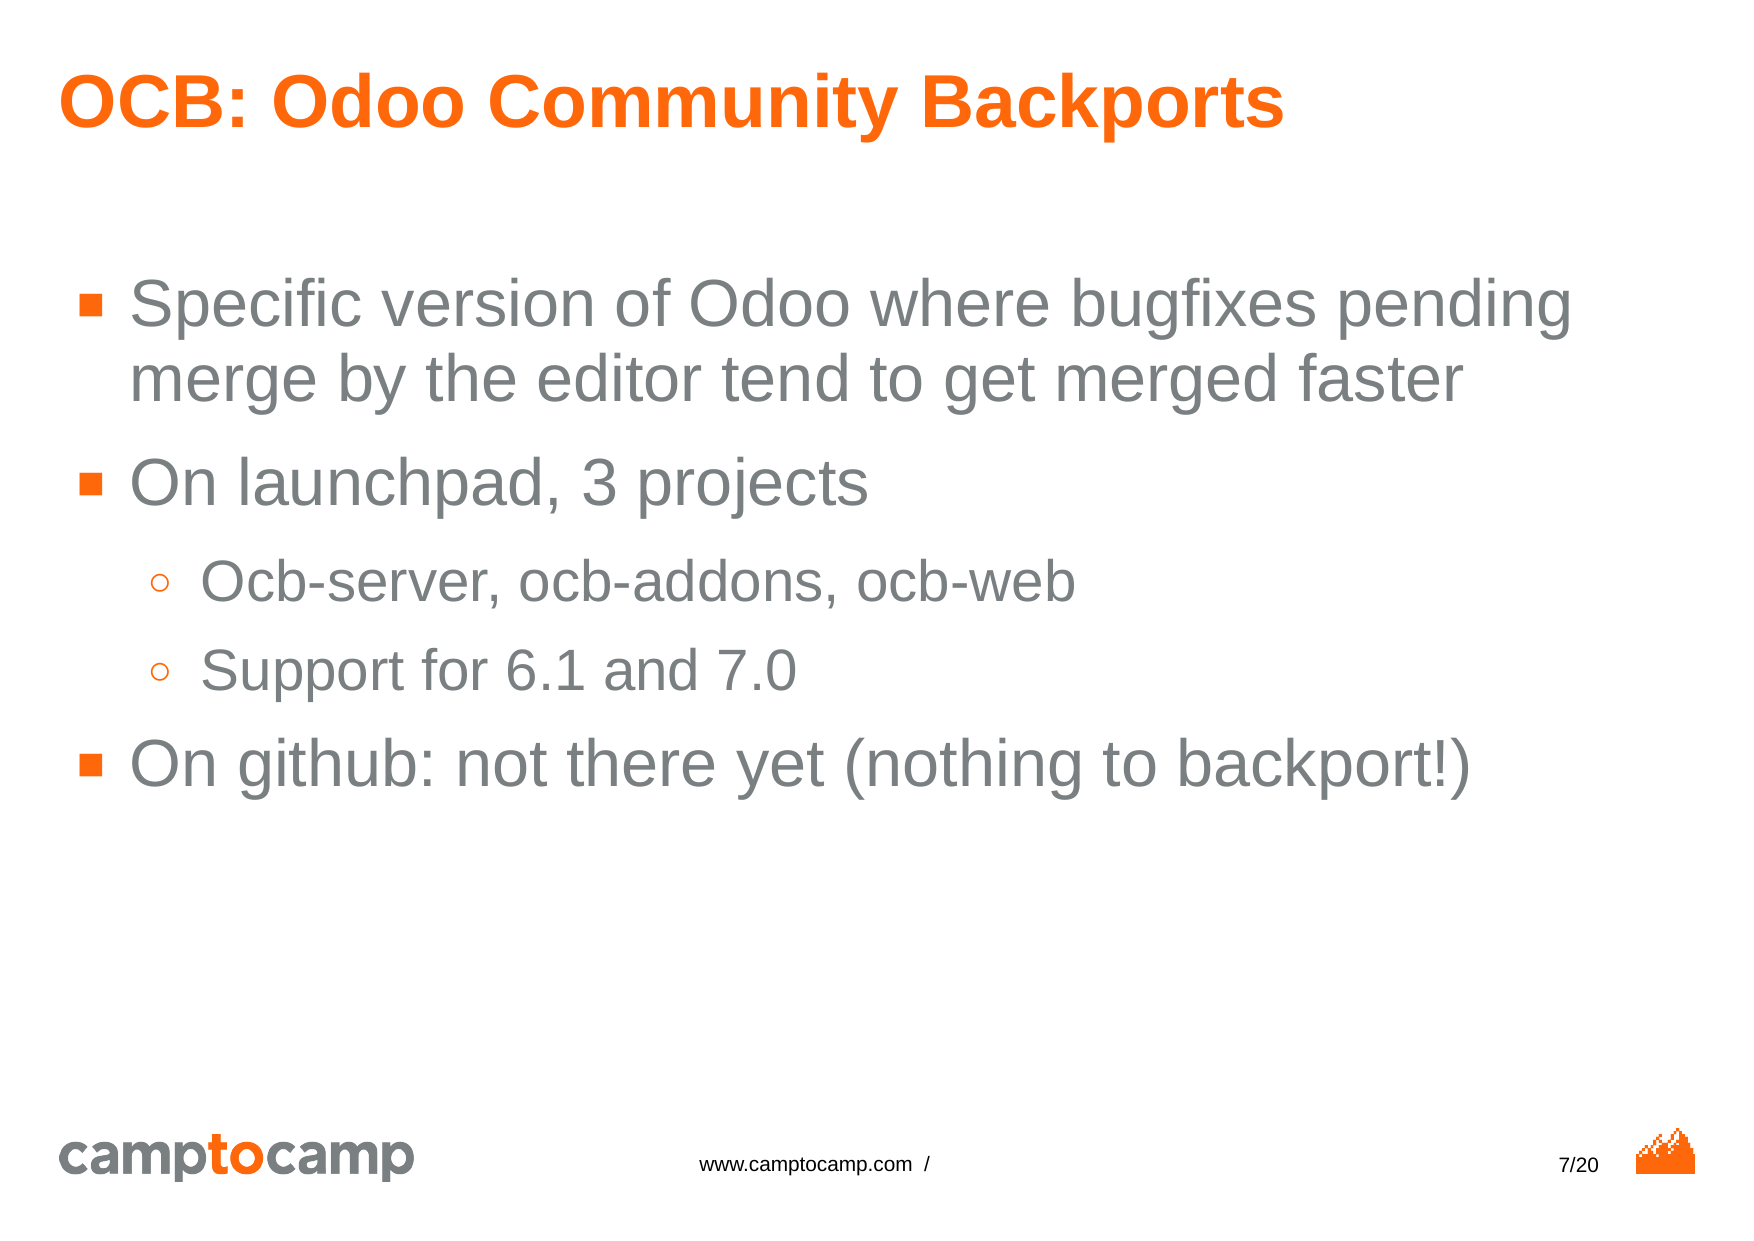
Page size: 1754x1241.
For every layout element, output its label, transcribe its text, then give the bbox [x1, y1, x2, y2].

picture [1636, 1128, 1695, 1174]
title OCB: Odoo Community Backports [59, 59, 1695, 247]
list Specific version of Odoo where bugfixes pending merge by the editor tend to get merged faster On launchpad, 3 projects Ocb-server, ocb-addons, ocb-web Support for 6.1 and 7.0 On github: not there yet (nothing to backport!) [59, 265, 1696, 917]
picture [59, 1134, 414, 1182]
